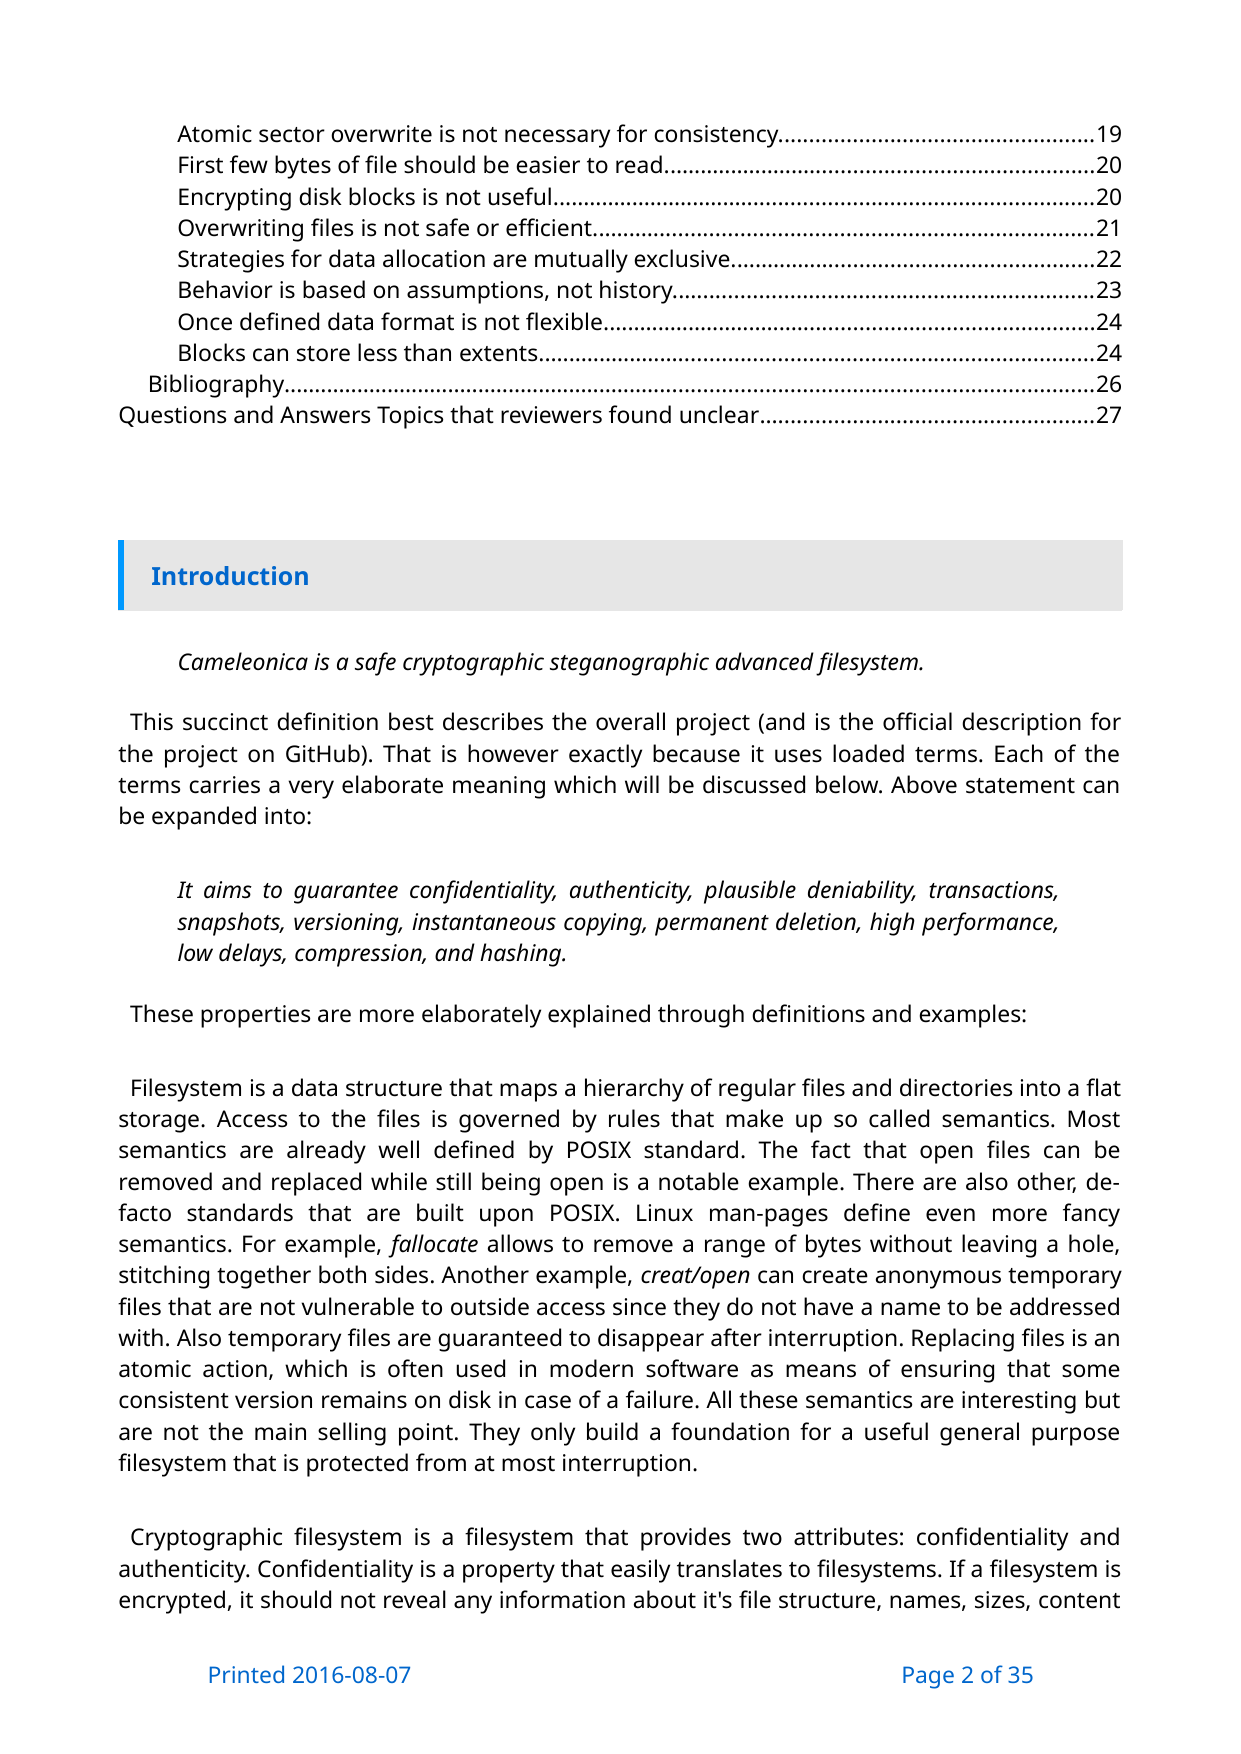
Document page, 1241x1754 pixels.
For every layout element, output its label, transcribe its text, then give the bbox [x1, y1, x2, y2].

text Questions and Answers Topics that reviewers found unclear 27 [118, 399, 1122, 431]
text Bibliography 26 [148, 368, 1122, 399]
text Cryptographic filesystem is a filesystem that provides two attributes: confidentiality and authenticity. Confidentiality is a property that easily translates to filesystems. If a filesystem is encrypted, it should not reveal any information about it's file structure, names, sizes, content [118, 1521, 1122, 1615]
text Encrypting disk blocks is not useful. 20 [177, 181, 1122, 212]
text Behavior is based on assumptions, not history. 23 [177, 274, 1122, 306]
text First few bytes of file should be easier to read. 20 [177, 149, 1122, 181]
text Strategies for data allocation are mutually exclusive. 22 [177, 243, 1122, 274]
text It aims to guarantee confidentiality, authenticity, plausible deniability, transactions, snapshots, versioning, instantaneous copying, permanent deletion, high performance, low delays, compression, and hashing. [177, 874, 1063, 968]
text Atomic sector overwrite is not necessary for consistency. 19 [177, 118, 1122, 149]
subtitle Introduction [124, 541, 1122, 610]
text Cameleonica is a safe cryptographic steganographic advanced filesystem. [177, 646, 1063, 677]
text Once defined data format is not flexible. 24 [177, 306, 1122, 337]
text This succinct definition best describes the overall project (and is the official description for the project on GitHub). That is however exactly because it uses loaded terms. Each of the terms carries a very elaborate meaning which will be discussed below. Above statement can be expanded into: [118, 706, 1122, 831]
text Overwriting files is not safe or efficient. 21 [177, 212, 1122, 243]
text Filesystem is a data structure that maps a hierarchy of regular files and directories into a flat storage. Access to the files is governed by rules that make up so called semantics. Most semantics are already well defined by POSIX standard. The fact that open files can be removed and replaced while still being open is a notable example. There are also other, de-facto standards that are built upon POSIX. Linux man-pages define even more fancy semantics. For example, fallocate allows to remove a range of bytes without leaving a hole, stitching together both sides. Another example, creat/open can create anonymous temporary files that are not vulnerable to outside access since they do not have a name to be addressed with. Also temporary files are guaranteed to disappear after interruption. Replacing files is an atomic action, which is often used in modern software as means of ensuring that some consistent version remains on disk in case of a failure. All these semantics are interesting but are not the main selling point. They only build a foundation for a useful general purpose filesystem that is protected from at most interruption. [118, 1072, 1122, 1478]
text Blocks can store less than extents. 24 [177, 337, 1122, 368]
text These properties are more elaborately explained through definitions and examples: [118, 998, 1122, 1029]
